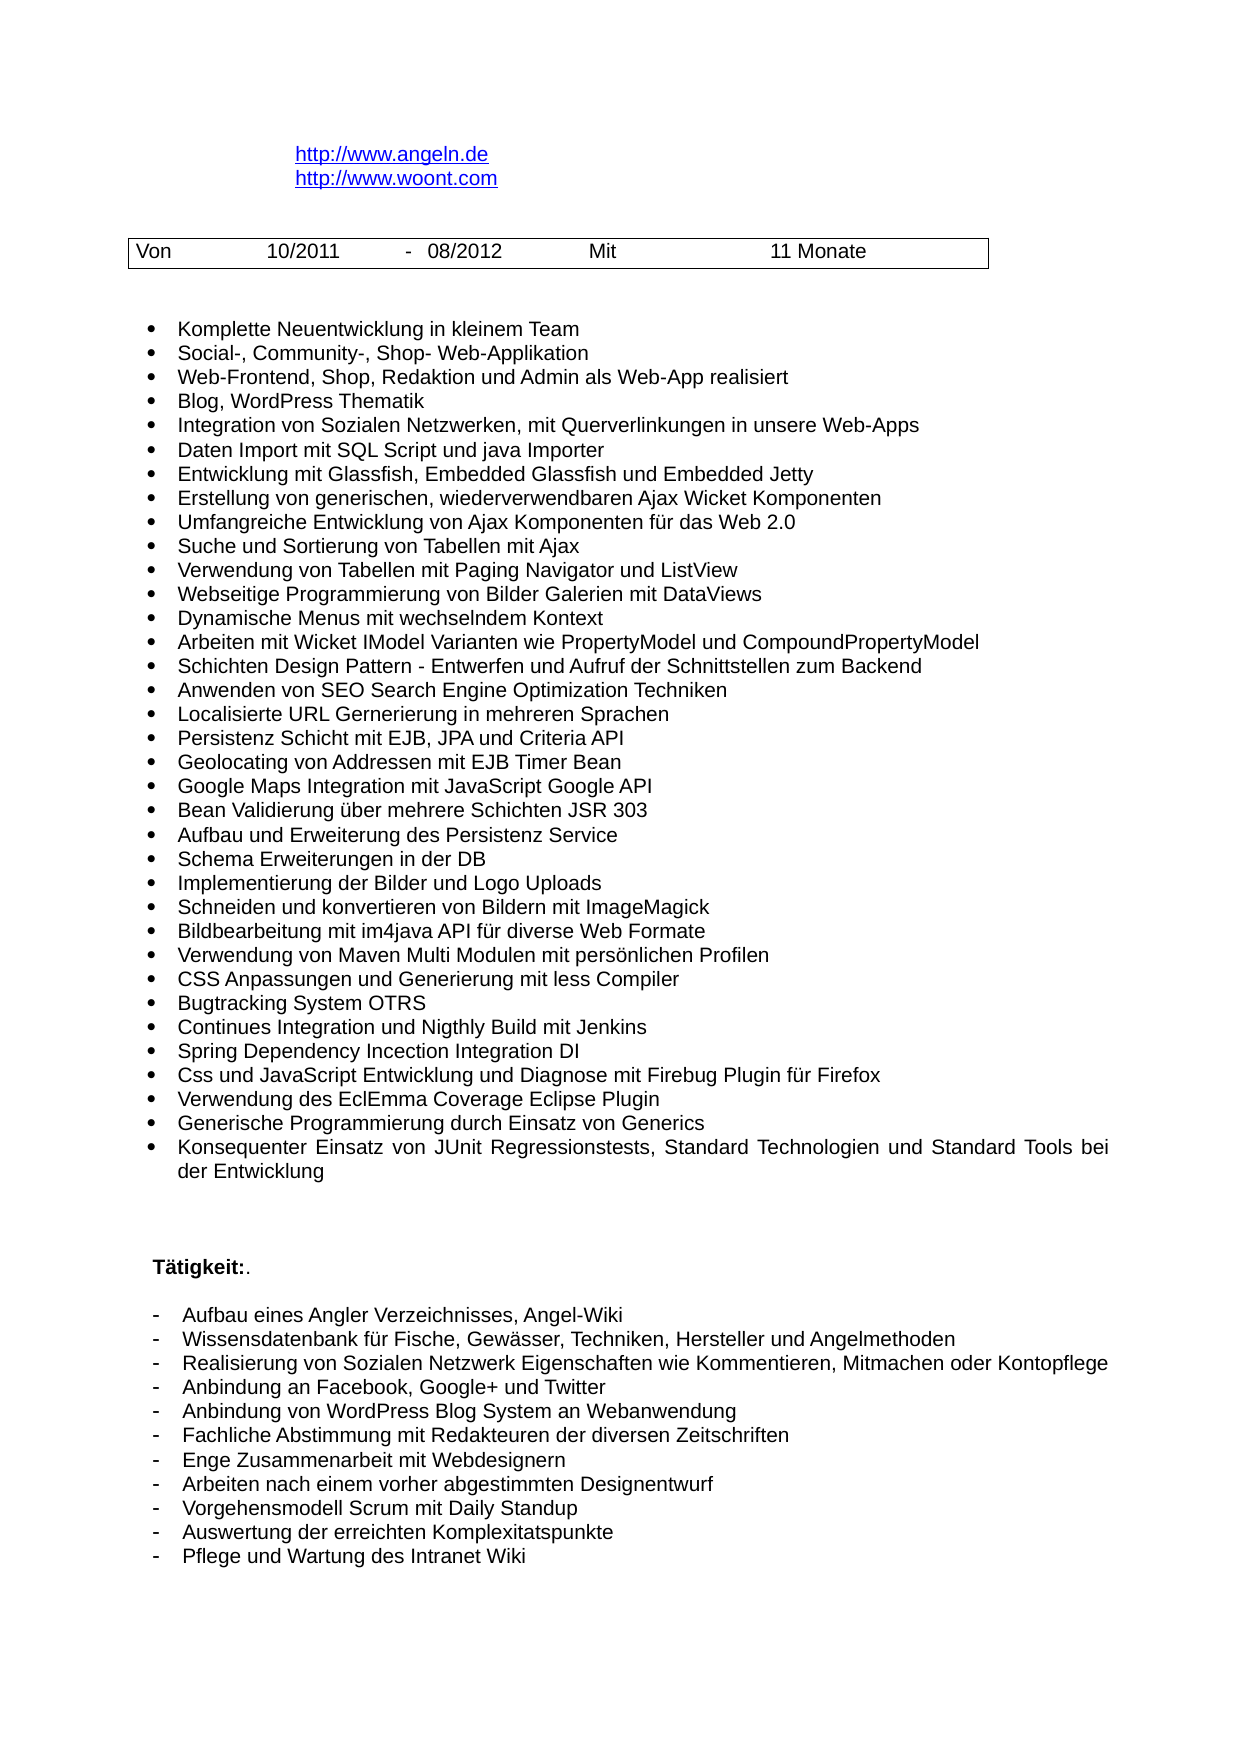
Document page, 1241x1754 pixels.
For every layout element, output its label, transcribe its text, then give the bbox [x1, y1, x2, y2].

list Enge Zusammenarbeit mit Webdesignern [152, 1447, 1110, 1471]
list Localisierte URL Gernerierung in mehreren Sprachen [148, 702, 1110, 726]
list Bean Validierung über mehrere Schichten JSR 303 [148, 798, 1110, 822]
table_header 10/2011 [259, 239, 398, 268]
table_header 08/2012 [420, 239, 581, 268]
list Pflege und Wartung des Intranet Wiki [152, 1544, 1110, 1568]
list Integration von Sozialen Netzwerken, mit Querverlinkungen in unsere Web-Apps [148, 413, 1110, 437]
list Suche und Sortierung von Tabellen mit Ajax [148, 534, 1110, 558]
table_header 11 Monate [763, 239, 988, 268]
table_header - [398, 239, 420, 268]
text Tätigkeit:. [152, 1255, 1110, 1279]
list Schneiden und konvertieren von Bildern mit ImageMagick [148, 894, 1110, 919]
list Daten Import mit SQL Script und java Importer [148, 437, 1110, 461]
list Bugtracking System OTRS [148, 991, 1110, 1015]
list Continues Integration und Nigthly Build mit Jenkins [148, 1015, 1110, 1039]
list Arbeiten nach einem vorher abgestimmten Designentwurf [152, 1471, 1110, 1496]
list Arbeiten mit Wicket IModel Varianten wie PropertyModel und CompoundPropertyModel [148, 630, 1110, 654]
list Aufbau eines Angler Verzeichnisses, Angel-Wiki [152, 1303, 1110, 1327]
text http://www.woont.com [221, 166, 1110, 190]
list Anbindung an Facebook, Google+ und Twitter [152, 1375, 1110, 1399]
list Verwendung des EclEmma Coverage Eclipse Plugin [148, 1087, 1110, 1111]
list Komplette Neuentwicklung in kleinem Team [148, 317, 1110, 341]
list Wissensdatenbank für Fische, Gewässer, Techniken, Hersteller und Angelmethoden [152, 1327, 1110, 1351]
list Fachliche Abstimmung mit Redakteuren der diversen Zeitschriften [152, 1423, 1110, 1447]
list Spring Dependency Incection Integration DI [148, 1039, 1110, 1063]
list Css und JavaScript Entwicklung und Diagnose mit Firebug Plugin für Firefox [148, 1063, 1110, 1087]
list Schichten Design Pattern - Entwerfen und Aufruf der Schnittstellen zum Backend [148, 654, 1110, 678]
list Auswertung der erreichten Komplexitatspunkte [152, 1519, 1110, 1544]
list Vorgehensmodell Scrum mit Daily Standup [152, 1496, 1110, 1519]
list Webseitige Programmierung von Bilder Galerien mit DataViews [148, 582, 1110, 606]
list Verwendung von Tabellen mit Paging Navigator und ListView [148, 558, 1110, 582]
list Aufbau und Erweiterung des Persistenz Service [148, 822, 1110, 846]
list CSS Anpassungen und Generierung mit less Compiler [148, 967, 1110, 991]
list Dynamische Menus mit wechselndem Kontext [148, 606, 1110, 630]
list Geolocating von Addressen mit EJB Timer Bean [148, 750, 1110, 774]
list Umfangreiche Entwicklung von Ajax Komponenten für das Web 2.0 [148, 509, 1110, 534]
list Konsequenter Einsatz von JUnit Regressionstests, Standard Technologien und Standard Tools bei der Entwicklung [148, 1135, 1110, 1183]
list Erstellung von generischen, wiederverwendbaren Ajax Wicket Komponenten [148, 486, 1110, 509]
list Blog, WordPress Thematik [148, 389, 1110, 413]
list Generische Programmierung durch Einsatz von Generics [148, 1111, 1110, 1135]
text http://www.angeln.de [221, 142, 1110, 166]
list Implementierung der Bilder und Logo Uploads [148, 871, 1110, 894]
list Bildbearbeitung mit im4java API für diverse Web Formate [148, 919, 1110, 943]
list Anwenden von SEO Search Engine Optimization Techniken [148, 678, 1110, 702]
list Social-, Community-, Shop- Web-Applikation [148, 341, 1110, 365]
list Anbindung von WordPress Blog System an Webanwendung [152, 1399, 1110, 1423]
list Web-Frontend, Shop, Redaktion und Admin als Web-App realisiert [148, 365, 1110, 389]
list Realisierung von Sozialen Netzwerk Eigenschaften wie Kommentieren, Mitmachen oder Kontopflege [152, 1351, 1110, 1375]
list Verwendung von Maven Multi Modulen mit persönlichen Profilen [148, 943, 1110, 967]
list Schema Erweiterungen in der DB [148, 846, 1110, 871]
list Entwicklung mit Glassfish, Embedded Glassfish und Embedded Jetty [148, 461, 1110, 486]
table_header Mit [581, 239, 762, 268]
table_header Von [129, 239, 259, 268]
list Google Maps Integration mit JavaScript Google API [148, 774, 1110, 798]
list Persistenz Schicht mit EJB, JPA und Criteria API [148, 726, 1110, 750]
